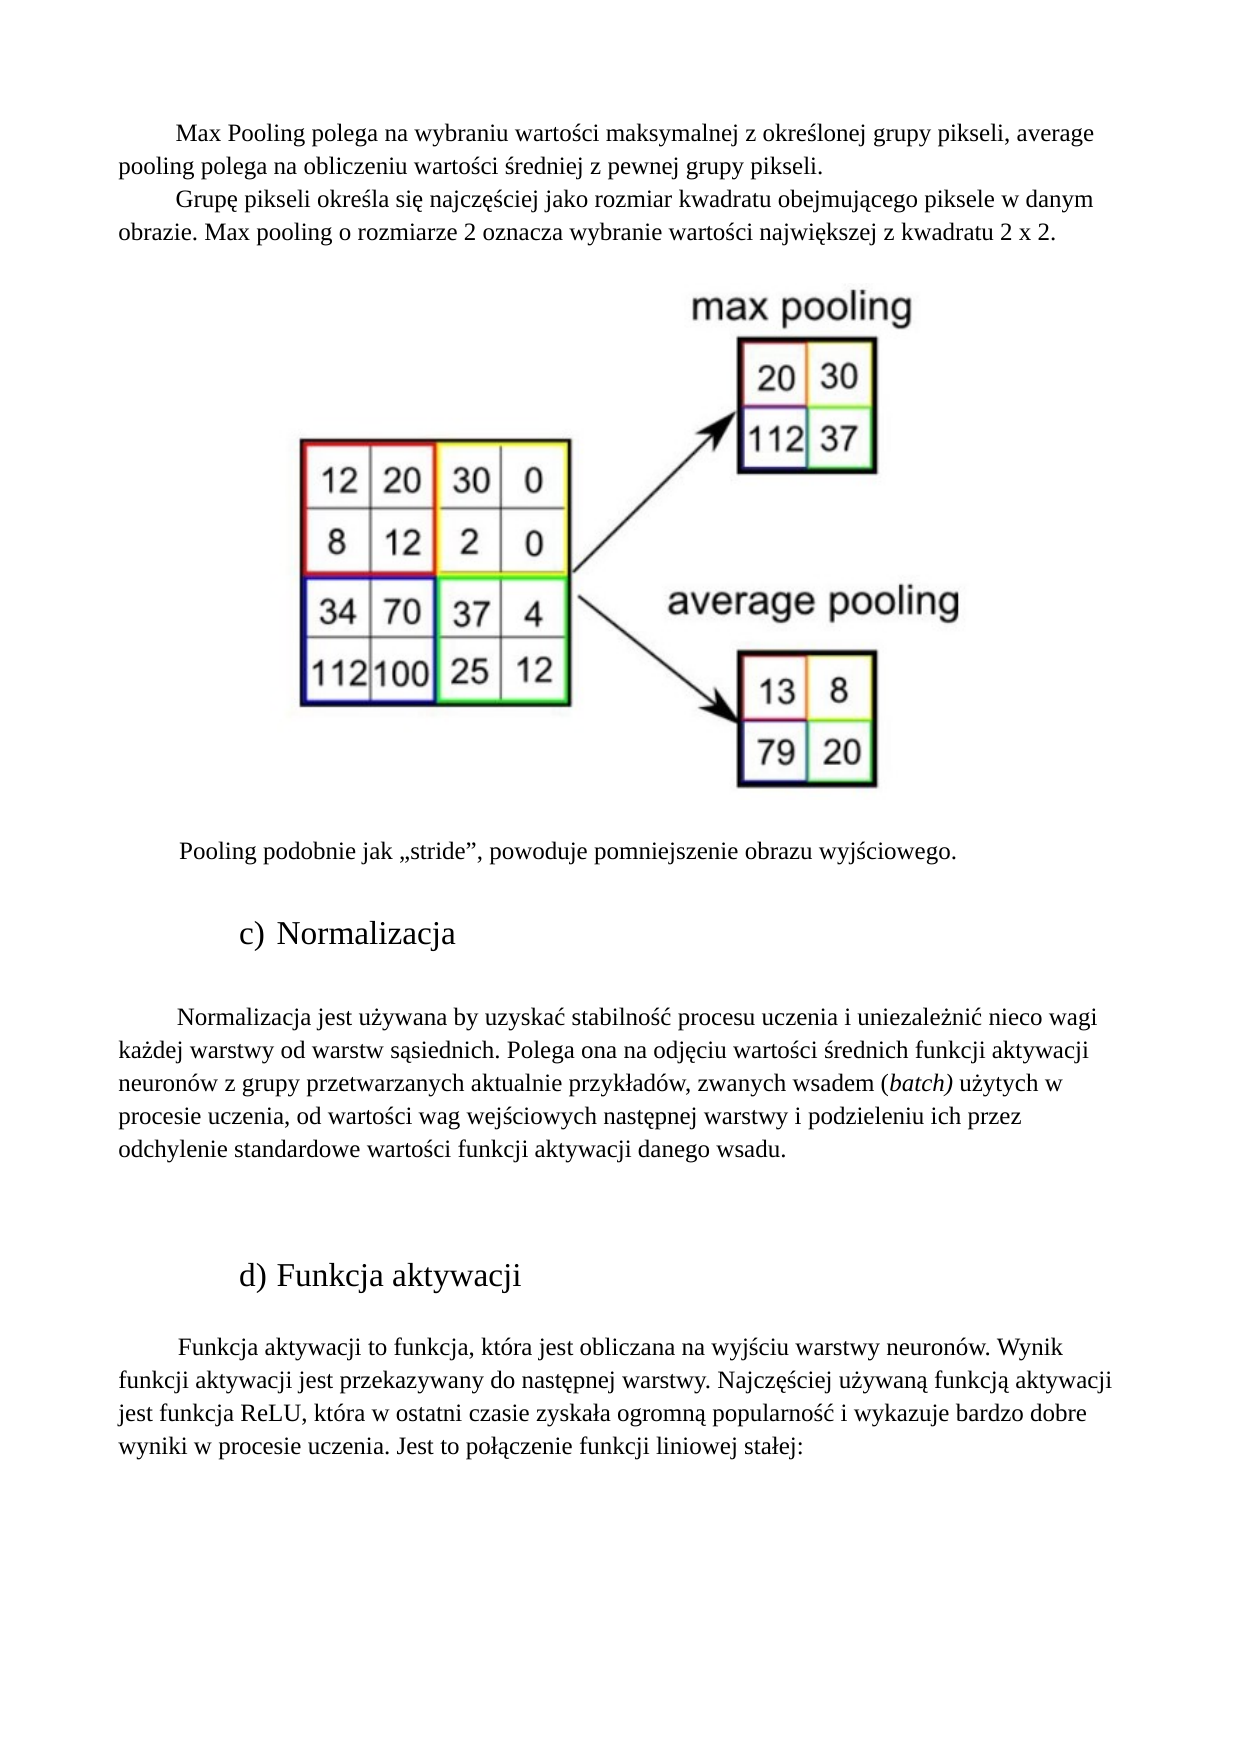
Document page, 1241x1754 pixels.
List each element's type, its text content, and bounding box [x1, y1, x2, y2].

text Normalizacja jest używana by uzyskać stabilność procesu uczenia i uniezależnić nieco wagi każdej warstwy od warstw sąsiednich. Polega ona na odjęciu wartości średnich funkcji aktywacji neuronów z grupy przetwarzanych aktualnie przykładów, zwanych wsadem (batch) użytych w procesie uczenia, od wartości wag wejściowych następnej warstwy i podzieleniu ich przez odchylenie standardowe wartości funkcji aktywacji danego wsadu. [118, 1002, 1122, 1162]
picture [269, 283, 971, 800]
text Grupę pikseli określa się najczęściej jako rozmiar kwadratu obejmującego piksele w danym obrazie. Max pooling o rozmiarze 2 oznacza wybranie wartości największej z kwadratu 2 x 2. [118, 184, 1122, 246]
list Normalizacja [231, 913, 1122, 952]
list Funkcja aktywacji [231, 1255, 1122, 1293]
text Pooling podobnie jak „stride”, powoduje pomniejszenie obrazu wyjściowego. [118, 836, 1122, 865]
text Funkcja aktywacji to funkcja, która jest obliczana na wyjściu warstwy neuronów. Wynik funkcji aktywacji jest przekazywany do następnej warstwy. Najczęściej używaną funkcją aktywacji jest funkcja ReLU, która w ostatni czasie zyskała ogromną popularność i wykazuje bardzo dobre wyniki w procesie uczenia. Jest to połączenie funkcji liniowej stałej: [118, 1332, 1122, 1460]
text Max Pooling polega na wybraniu wartości maksymalnej z określonej grupy pikseli, average pooling polega na obliczeniu wartości średniej z pewnej grupy pikseli. [118, 118, 1122, 180]
